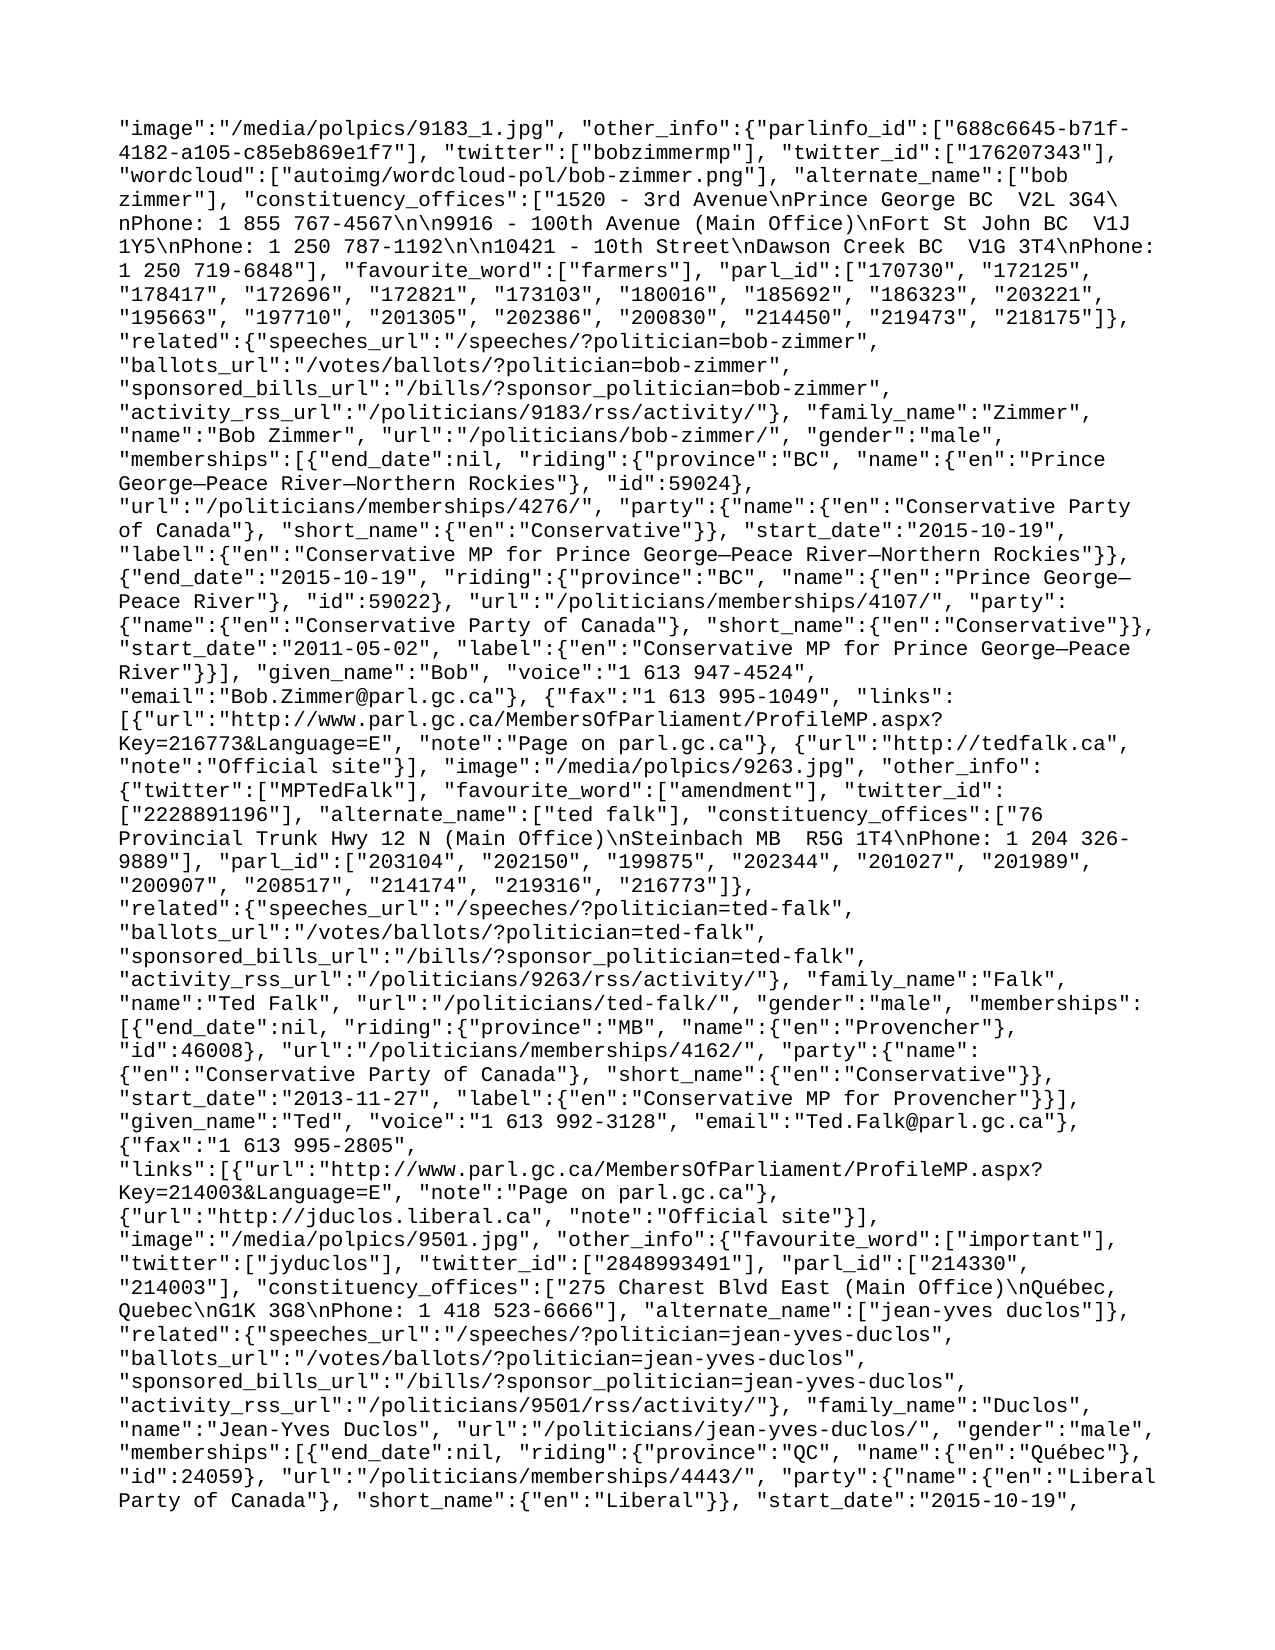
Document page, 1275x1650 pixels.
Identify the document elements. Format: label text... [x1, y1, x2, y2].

text "image":"/media/polpics/9183_1.jpg", "other_info":{"parlinfo_id":["688c6645-b71f-4182-a105-c85eb869e1f7"], "twitter":["bobzimmermp"], "twitter_id":["176207343"], "wordcloud":["autoimg/wordcloud-pol/bob-zimmer.png"], "alternate_name":["bob zimmer"], "constituency_offices":["1520 - 3rd Avenue\nPrince George BC V2L 3G4\nPhone: 1 855 767-4567\n\n9916 - 100th Avenue (Main Office)\nFort St John BC V1J 1Y5\nPhone: 1 250 787-1192\n\n10421 - 10th Street\nDawson Creek BC V1G 3T4\nPhone: 1 250 719-6848"], "favourite_word":["farmers"], "parl_id":["170730", "172125", "178417", "172696", "172821", "173103", "180016", "185692", "186323", "203221", "195663", "197710", "201305", "202386", "200830", "214450", "219473", "218175"]}, "related":{"speeches_url":"/speeches/?politician=bob-zimmer", "ballots_url":"/votes/ballots/?politician=bob-zimmer", "sponsored_bills_url":"/bills/?sponsor_politician=bob-zimmer", "activity_rss_url":"/politicians/9183/rss/activity/"}, "family_name":"Zimmer", "name":"Bob Zimmer", "url":"/politicians/bob-zimmer/", "gender":"male", "memberships":[{"end_date":nil, "riding":{"province":"BC", "name":{"en":"Prince George—Peace River—Northern Rockies"}, "id":59024}, "url":"/politicians/memberships/4276/", "party":{"name":{"en":"Conservative Party of Canada"}, "short_name":{"en":"Conservative"}}, "start_date":"2015-10-19", "label":{"en":"Conservative MP for Prince George—Peace River—Northern Rockies"}}, {"end_date":"2015-10-19", "riding":{"province":"BC", "name":{"en":"Prince George—Peace River"}, "id":59022}, "url":"/politicians/memberships/4107/", "party":{"name":{"en":"Conservative Party of Canada"}, "short_name":{"en":"Conservative"}}, "start_date":"2011-05-02", "label":{"en":"Conservative MP for Prince George—Peace River"}}], "given_name":"Bob", "voice":"1 613 947-4524", "email":"Bob.Zimmer@parl.gc.ca"}, {"fax":"1 613 995-1049", "links":[{"url":"http://www.parl.gc.ca/MembersOfParliament/ProfileMP.aspx?Key=216773&Language=E", "note":"Page on parl.gc.ca"}, {"url":"http://tedfalk.ca", "note":"Official site"}], "image":"/media/polpics/9263.jpg", "other_info":{"twitter":["MPTedFalk"], "favourite_word":["amendment"], "twitter_id":["2228891196"], "alternate_name":["ted falk"], "constituency_offices":["76 Provincial Trunk Hwy 12 N (Main Office)\nSteinbach MB R5G 1T4\nPhone: 1 204 326-9889"], "parl_id":["203104", "202150", "199875", "202344", "201027", "201989", "200907", "208517", "214174", "219316", "216773"]}, "related":{"speeches_url":"/speeches/?politician=ted-falk", "ballots_url":"/votes/ballots/?politician=ted-falk", "sponsored_bills_url":"/bills/?sponsor_politician=ted-falk", "activity_rss_url":"/politicians/9263/rss/activity/"}, "family_name":"Falk", "name":"Ted Falk", "url":"/politicians/ted-falk/", "gender":"male", "memberships":[{"end_date":nil, "riding":{"province":"MB", "name":{"en":"Provencher"}, "id":46008}, "url":"/politicians/memberships/4162/", "party":{"name":{"en":"Conservative Party of Canada"}, "short_name":{"en":"Conservative"}}, "start_date":"2013-11-27", "label":{"en":"Conservative MP for Provencher"}}], "given_name":"Ted", "voice":"1 613 992-3128", "email":"Ted.Falk@parl.gc.ca"}, {"fax":"1 613 995-2805", "links":[{"url":"http://www.parl.gc.ca/MembersOfParliament/ProfileMP.aspx?Key=214003&Language=E", "note":"Page on parl.gc.ca"}, {"url":"http://jduclos.liberal.ca", "note":"Official site"}], "image":"/media/polpics/9501.jpg", "other_info":{"favourite_word":["important"], "twitter":["jyduclos"], "twitter_id":["2848993491"], "parl_id":["214330", "214003"], "constituency_offices":["275 Charest Blvd East (Main Office)\nQuébec, Quebec\nG1K 3G8\nPhone: 1 418 523-6666"], "alternate_name":["jean-yves duclos"]}, "related":{"speeches_url":"/speeches/?politician=jean-yves-duclos", "ballots_url":"/votes/ballots/?politician=jean-yves-duclos", "sponsored_bills_url":"/bills/?sponsor_politician=jean-yves-duclos", "activity_rss_url":"/politicians/9501/rss/activity/"}, "family_name":"Duclos", "name":"Jean-Yves Duclos", "url":"/politicians/jean-yves-duclos/", "gender":"male", "memberships":[{"end_date":nil, "riding":{"province":"QC", "name":{"en":"Québec"}, "id":24059}, "url":"/politicians/memberships/4443/", "party":{"name":{"en":"Liberal Party of Canada"}, "short_name":{"en":"Liberal"}}, "start_date":"2015-10-19", [118, 118, 1157, 1513]
